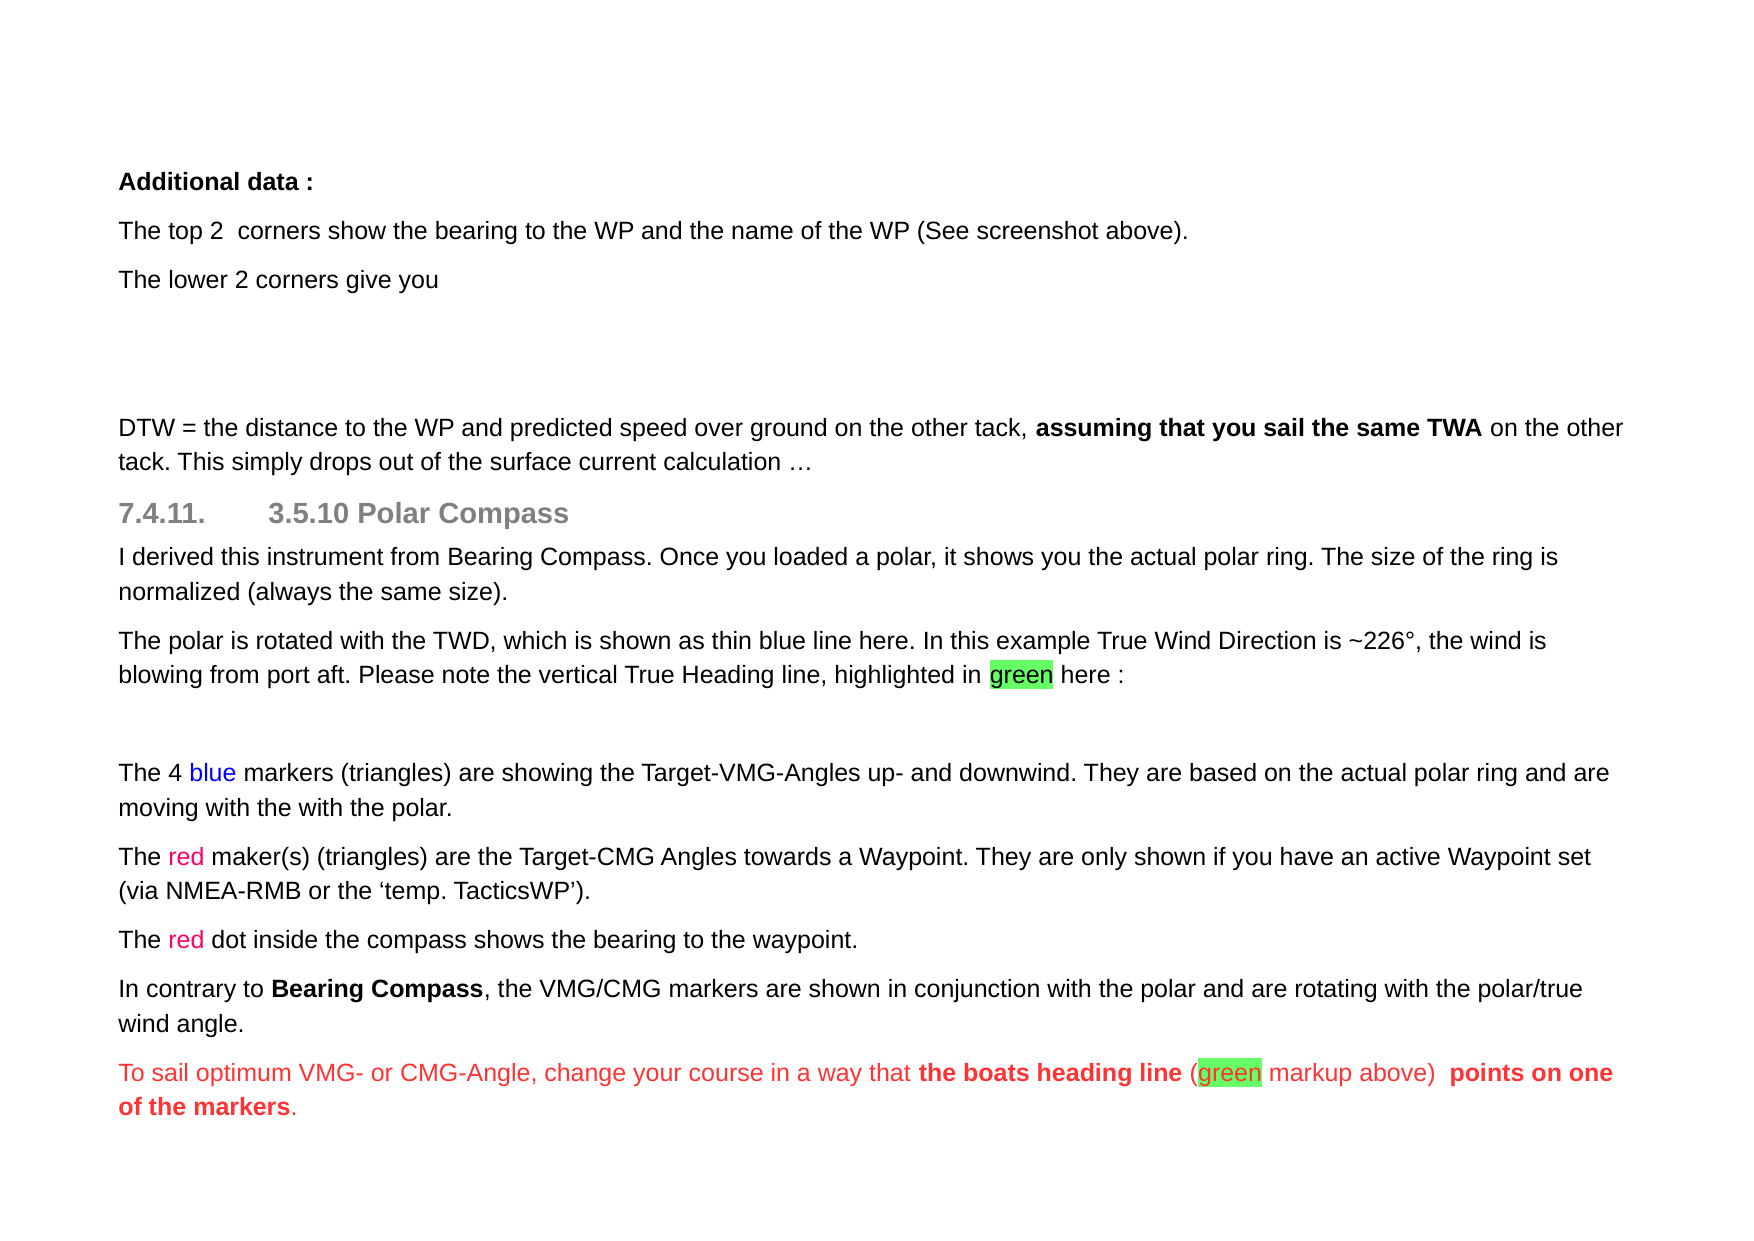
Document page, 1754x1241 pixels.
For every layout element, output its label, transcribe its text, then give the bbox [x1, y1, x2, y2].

text To sail optimum VMG- or CMG-Angle, change your course in a way that the boats heading line (green markup above) points on one of the markers. [118, 1058, 1636, 1121]
text The top 2 corners show the bearing to the WP and the name of the WP (See screenshot above). [118, 216, 1636, 245]
text The red dot inside the compass shows the bearing to the waypoint. [118, 925, 1636, 954]
text The red maker(s) (triangles) are the Target-CMG Angles towards a Waypoint. They are only shown if you have an active Waypoint set (via NMEA-RMB or the ‘temp. TacticsWP’). [118, 842, 1636, 905]
subtitle 3.5.10 Polar Compass [118, 496, 1636, 529]
text The polar is rotated with the TWD, which is shown as thin blue line here. In this example True Wind Direction is ~226°, the wind is blowing from port aft. Please note the vertical True Heading line, highlighted in green here : [118, 626, 1636, 689]
text Additional data : [118, 167, 1636, 196]
text In contrary to Bearing Compass, the VMG/CMG markers are shown in conjunction with the polar and are rotating with the polar/true wind angle. [118, 974, 1636, 1038]
text DTW = the distance to the WP and predicted speed over ground on the other tack, assuming that you sail the same TWA on the other tack. This simply drops out of the surface current calculation … [118, 412, 1636, 476]
text The 4 blue markers (triangles) are showing the Target-VMG-Angles up- and downwind. They are based on the actual polar ring and are moving with the with the polar. [118, 758, 1636, 821]
text The lower 2 corners give you [118, 265, 1636, 294]
text I derived this instrument from Bearing Compass. Once you loaded a polar, it shows you the actual polar ring. The size of the ring is normalized (always the same size). [118, 542, 1636, 605]
